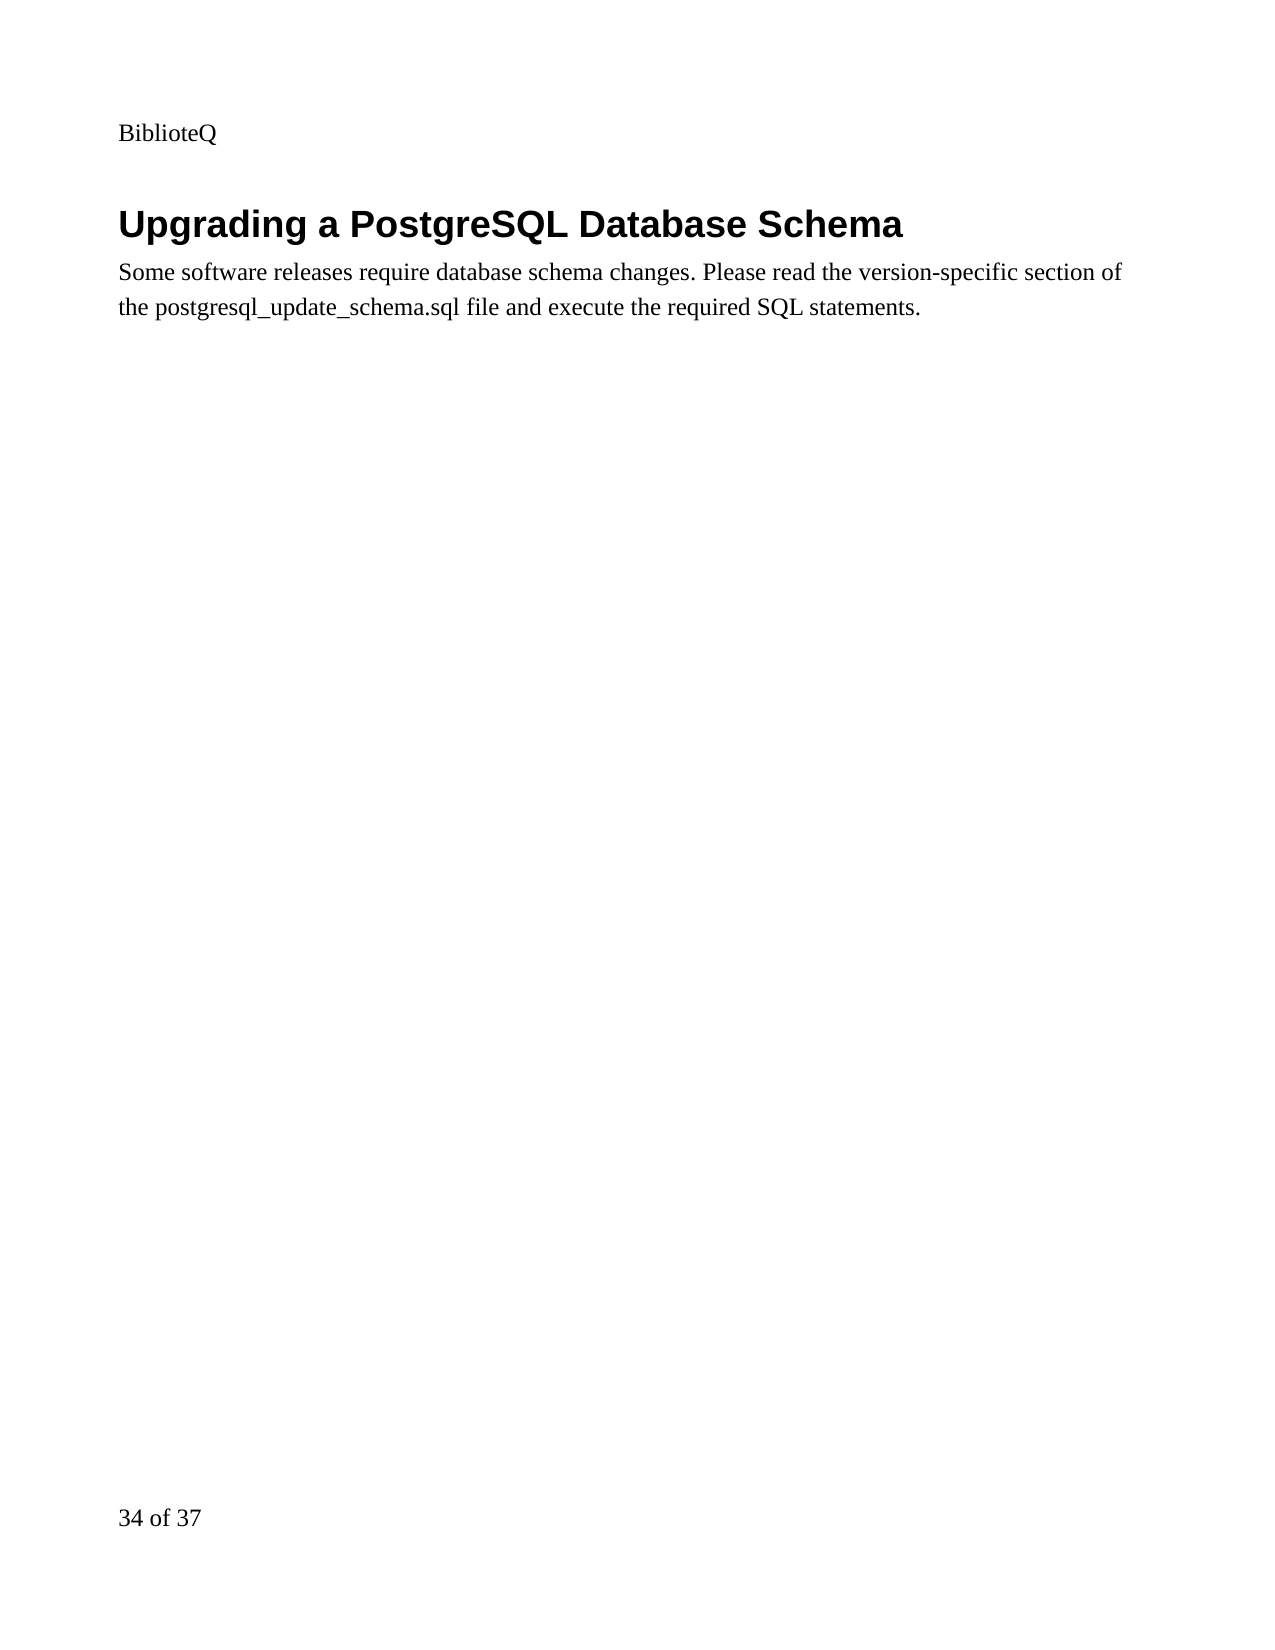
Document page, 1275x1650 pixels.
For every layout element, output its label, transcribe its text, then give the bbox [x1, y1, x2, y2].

subtitle Upgrading a PostgreSQL Database Schema [118, 201, 1157, 245]
text Some software releases require database schema changes. Please read the version-specific section of the postgresql_update_schema.sql file and execute the required SQL statements. [118, 257, 1157, 321]
